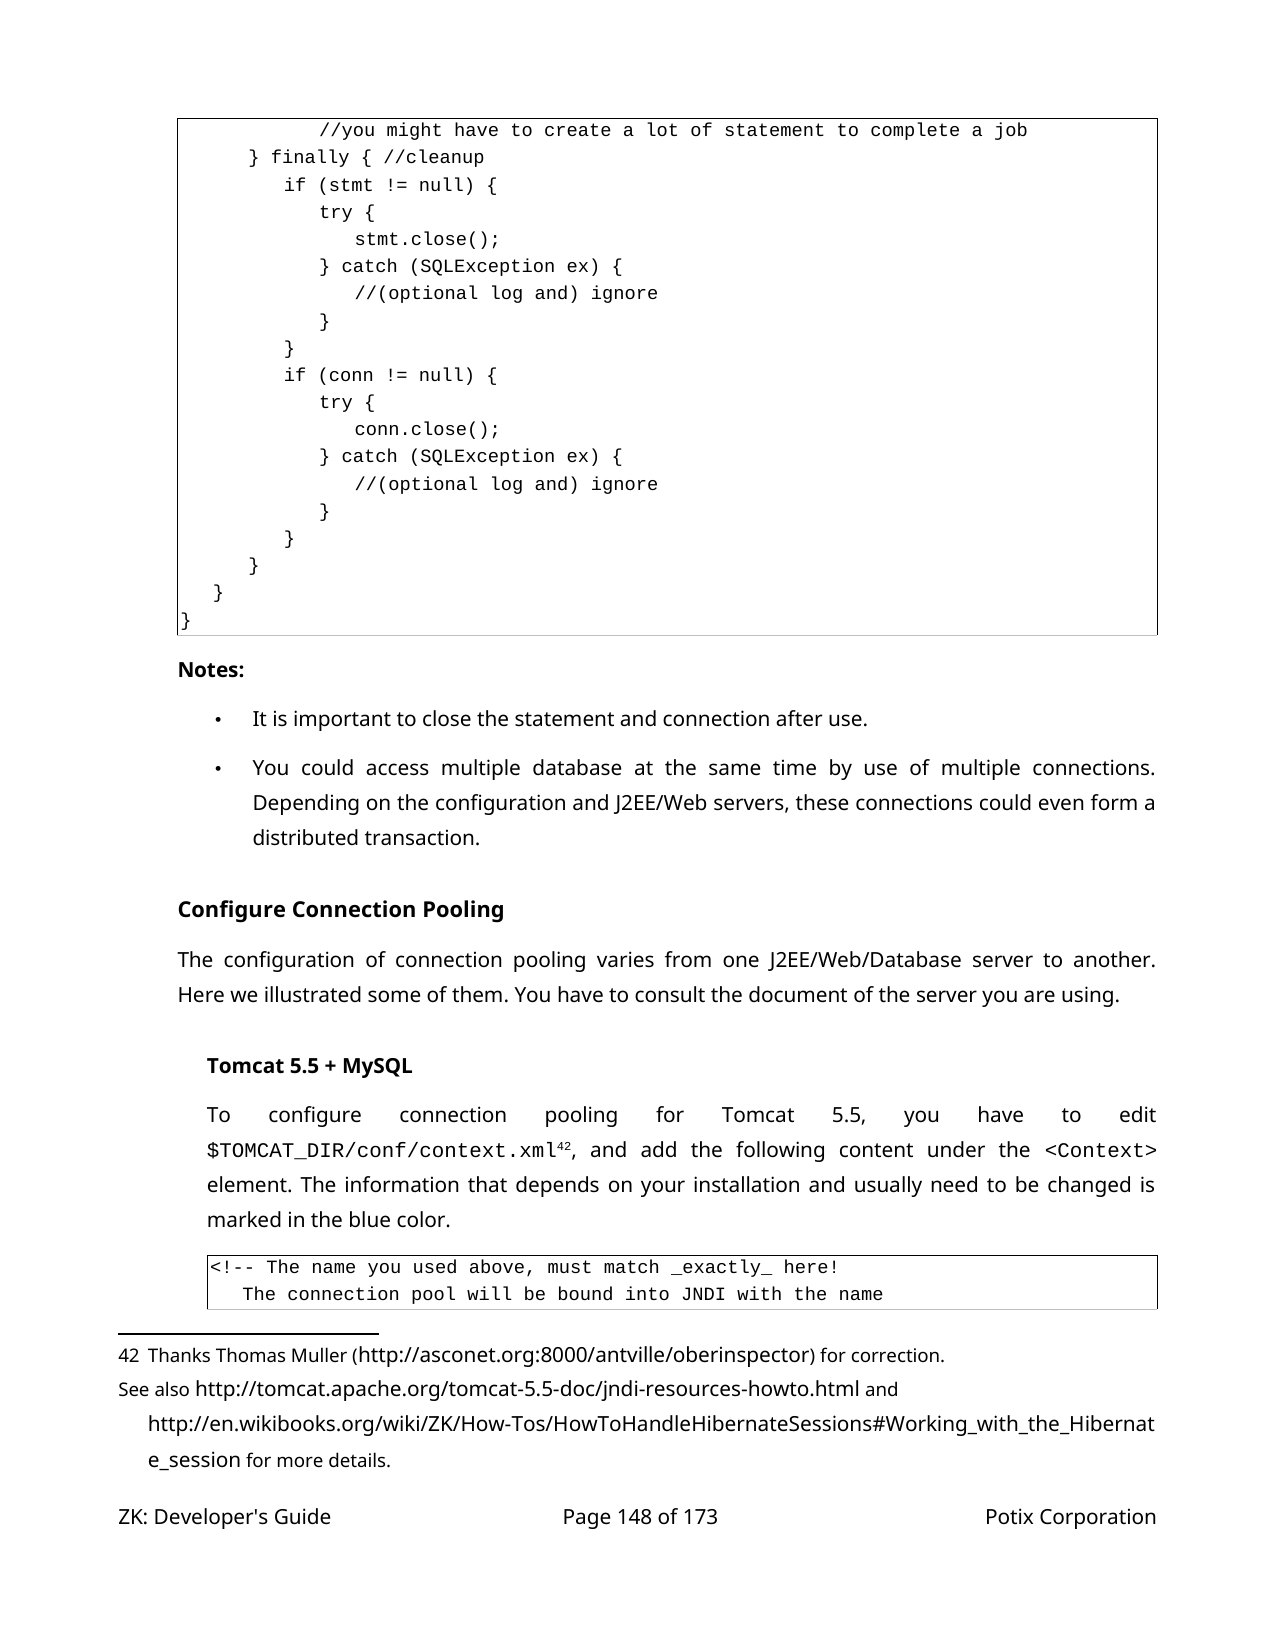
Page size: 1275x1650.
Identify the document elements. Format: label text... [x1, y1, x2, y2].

text } catch (SQLException ex) { [178, 444, 1157, 469]
text } [178, 308, 1157, 333]
text } finally { //cleanup [178, 145, 1157, 169]
text To configure connection pooling for Tomcat 5.5, you have to edit $TOMCAT_DIR/conf/context.xml, and add the following content under the <Context> element. The information that depends on your installation and usually need to be changed is marked in the blue color. [207, 1100, 1157, 1234]
text } [178, 336, 1157, 360]
text try { [178, 200, 1157, 224]
text } [178, 580, 1157, 604]
subtitle Tomcat 5.5 + MySQL [207, 1051, 1157, 1079]
text stmt.close(); [178, 227, 1157, 251]
text The configuration of connection pooling varies from one J2EE/Web/Database server to another. Here we illustrated some of them. You have to consult the document of the server you are using. [177, 945, 1157, 1008]
text Notes: [177, 655, 1157, 684]
text The connection pool will be bound into JNDI with the name [208, 1282, 1157, 1309]
text if (stmt != null) { [178, 172, 1157, 197]
text } [178, 607, 1157, 635]
list You could access multiple database at the same time by use of multiple connections. Depending on the configuration and J2EE/Web servers, these connections could even form a distributed transaction. [215, 753, 1157, 852]
text } [178, 499, 1157, 523]
subtitle Configure Connection Pooling [177, 894, 1157, 924]
text //(optional log and) ignore [178, 281, 1157, 306]
text Thanks Thomas Muller (http://asconet.org:8000/antville/oberinspector) for correction. [118, 1340, 1157, 1368]
text } [178, 526, 1157, 550]
text try { [178, 390, 1157, 414]
text See also http://tomcat.apache.org/tomcat-5.5-doc/jndi-resources-howto.html and http://en.wikibooks.org/wiki/ZK/How-Tos/HowToHandleHibernateSessions#Working_with_the_Hibernate_session for more details. [118, 1374, 1157, 1473]
text //you might have to create a lot of statement to complete a job [178, 119, 1157, 142]
text conn.close(); [178, 417, 1157, 441]
text } catch (SQLException ex) { [178, 254, 1157, 278]
text //(optional log and) ignore [178, 472, 1157, 496]
text if (conn != null) { [178, 363, 1157, 387]
list It is important to close the statement and connection after use. [215, 704, 1157, 732]
text } [178, 553, 1157, 577]
text <!-- The name you used above, must match _exactly_ here! [208, 1256, 1157, 1279]
